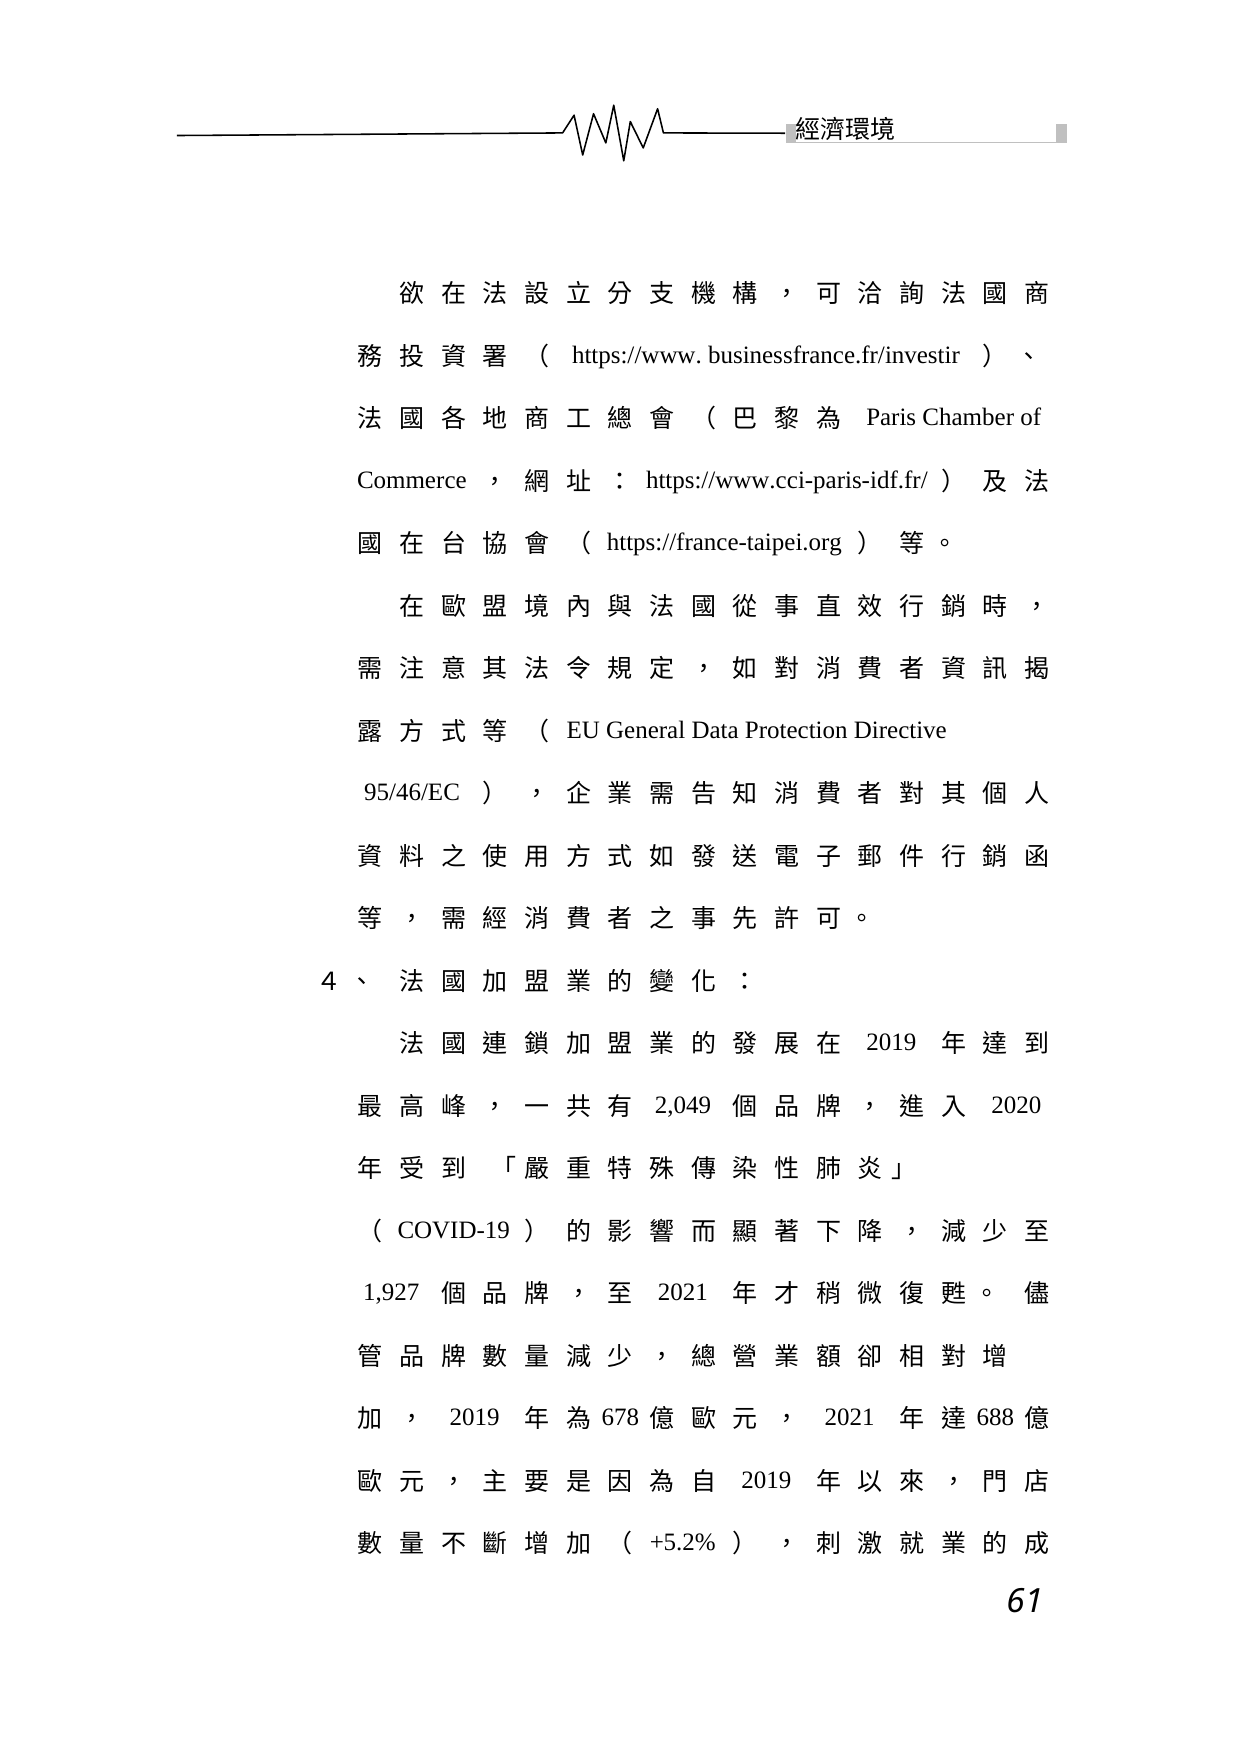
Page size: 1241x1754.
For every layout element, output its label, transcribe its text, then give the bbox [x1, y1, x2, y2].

text 欲在法設立分支機構，可洽詢法國商務投資署（https://www. businessfrance.fr/investir）、法國各地商工總會（巴黎為Paris Chamber of Commerce，網址：https://www.cci-paris-idf.fr/）及法國在台協會（https://france-taipei.org）等。 [330, 250, 1058, 563]
text ４、法國加盟業的變化： [281, 938, 1058, 1000]
text 在歐盟境內與法國從事直效行銷時，需注意其法令規定，如對消費者資訊揭露方式等（EU General Data Protection Directive 95/46/EC），企業需告知消費者對其個人資料之使用方式如發送電子郵件行銷函等，需經消費者之事先許可。 [330, 563, 1058, 938]
text 法國連鎖加盟業的發展在2019年達到最高峰，一共有2,049個品牌，進入2020年受到「嚴重特殊傳染性肺炎」（COVID-19）的影響而顯著下降，減少至1,927個品牌，至2021年才稍微復甦。儘管品牌數量減少，總營業額卻相對增加，2019年為678億歐元，2021年達688億歐元，主要是因為自2019年以來，門店數量不斷增加（+5.2%），刺激就業的成 [330, 1000, 1058, 1563]
